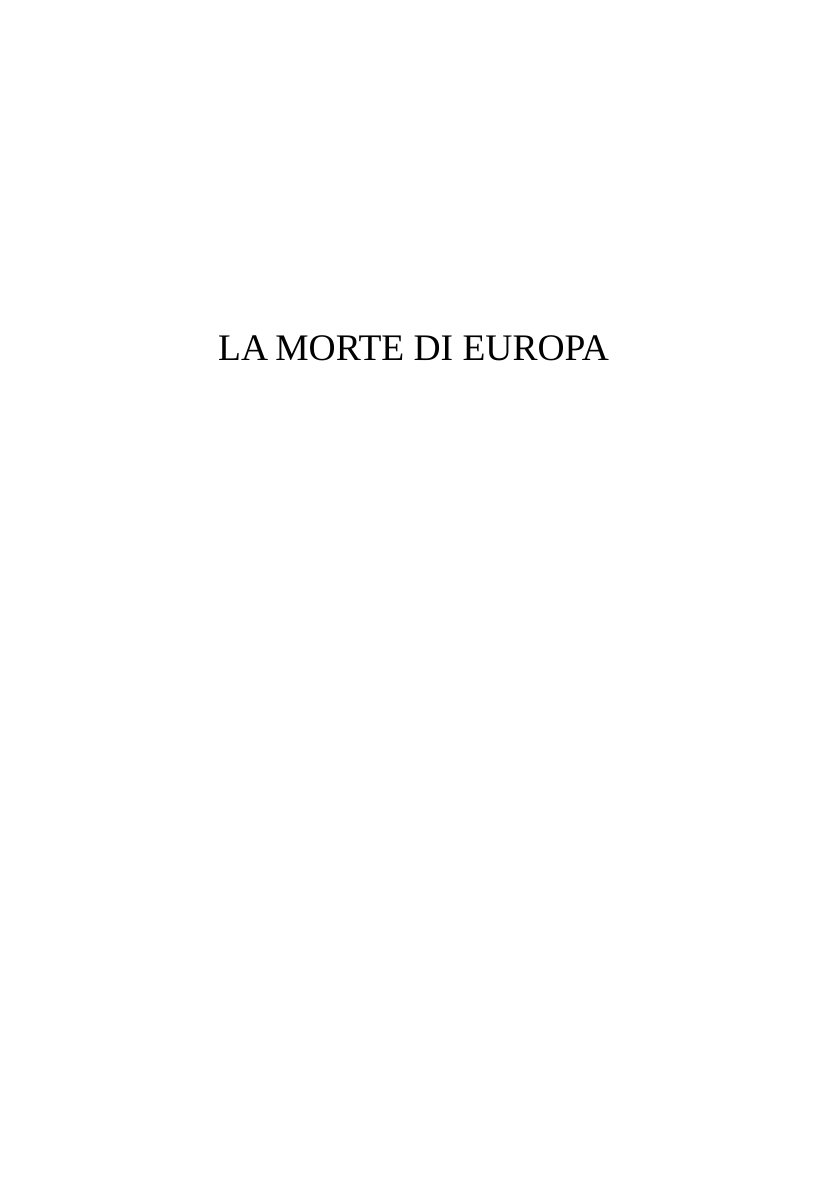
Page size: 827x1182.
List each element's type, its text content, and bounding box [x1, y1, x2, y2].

text LA MORTE DI EUROPA [89, 325, 738, 368]
